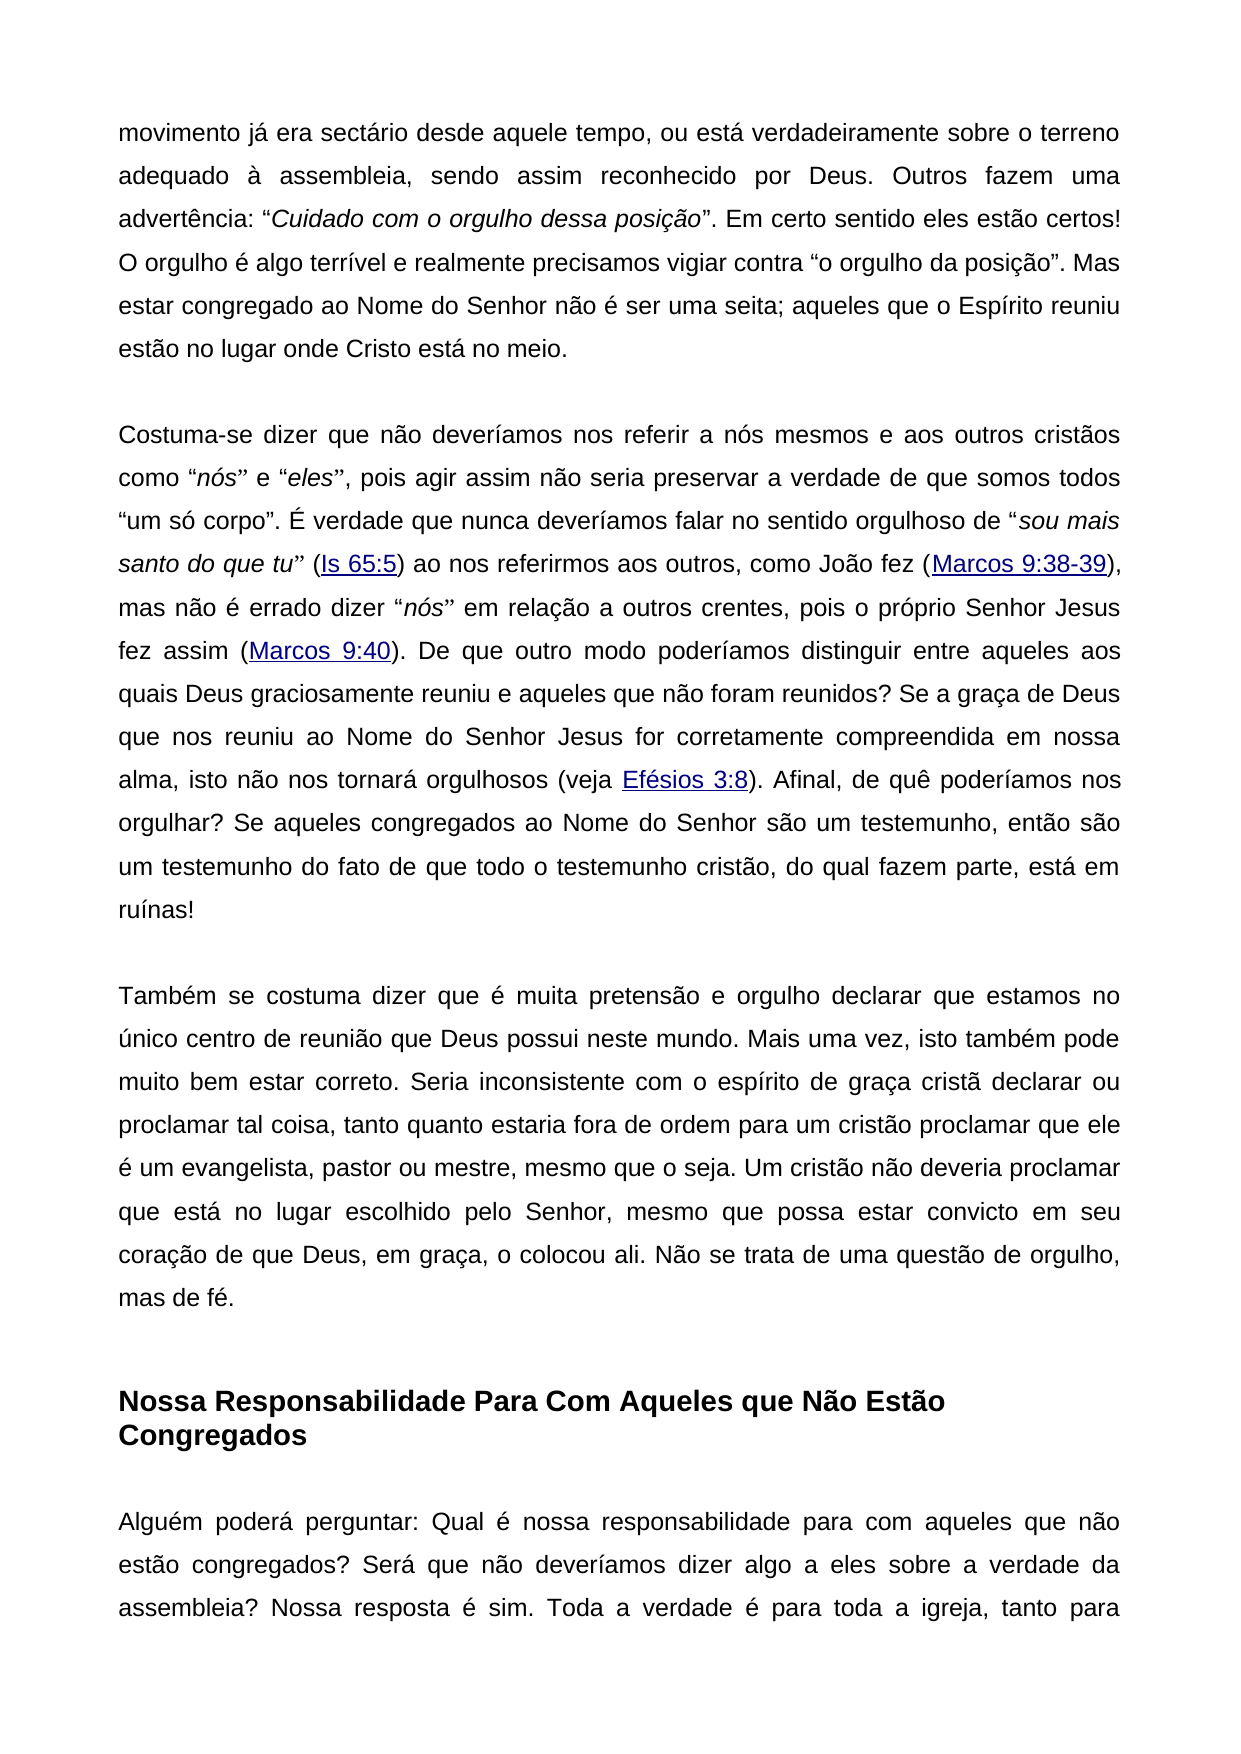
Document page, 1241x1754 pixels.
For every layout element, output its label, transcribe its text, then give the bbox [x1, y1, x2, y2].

subtitle Nossa Responsabilidade Para Com Aqueles que Não Estão Congregados [118, 1384, 1122, 1451]
text Costuma-se dizer que não deveríamos nos referir a nós mesmos e aos outros cristãos como “nós” e “eles”, pois agir assim não seria preservar a verdade de que somos todos “um só corpo”. É verdade que nunca deveríamos falar no sentido orgulhoso de “sou mais santo do que tu” (Is 65:5) ao nos referirmos aos outros, como João fez (Marcos 9:38-39), mas não é errado dizer “nós” em relação a outros crentes, pois o próprio Senhor Jesus fez assim (Marcos 9:40). De que outro modo poderíamos distinguir entre aqueles aos quais Deus graciosamente reuniu e aqueles que não foram reunidos? Se a graça de Deus que nos reuniu ao Nome do Senhor Jesus for corretamente compreendida em nossa alma, isto não nos tornará orgulhosos (veja Efésios 3:8). Afinal, de quê poderíamos nos orgulhar? Se aqueles congregados ao Nome do Senhor são um testemunho, então são um testemunho do fato de que todo o testemunho cristão, do qual fazem parte, está em ruínas! [118, 420, 1122, 923]
text Também se costuma dizer que é muita pretensão e orgulho declarar que estamos no único centro de reunião que Deus possui neste mundo. Mais uma vez, isto também pode muito bem estar correto. Seria inconsistente com o espírito de graça cristã declarar ou proclamar tal coisa, tanto quanto estaria fora de ordem para um cristão proclamar que ele é um evangelista, pastor ou mestre, mesmo que o seja. Um cristão não deveria proclamar que está no lugar escolhido pelo Senhor, mesmo que possa estar convicto em seu coração de que Deus, em graça, o colocou ali. Não se trata de uma questão de orgulho, mas de fé. [118, 981, 1122, 1312]
text Alguém poderá perguntar: Qual é nossa responsabilidade para com aqueles que não estão congregados? Será que não deveríamos dizer algo a eles sobre a verdade da assembleia? Nossa resposta é sim. Toda a verdade é para toda a igreja, tanto para [118, 1507, 1122, 1622]
text movimento já era sectário desde aquele tempo, ou está verdadeiramente sobre o terreno adequado à assembleia, sendo assim reconhecido por Deus. Outros fazem uma advertência: “Cuidado com o orgulho dessa posição”. Em certo sentido eles estão certos! O orgulho é algo terrível e realmente precisamos vigiar contra “o orgulho da posição”. Mas estar congregado ao Nome do Senhor não é ser uma seita; aqueles que o Espírito reuniu estão no lugar onde Cristo está no meio. [118, 118, 1122, 362]
